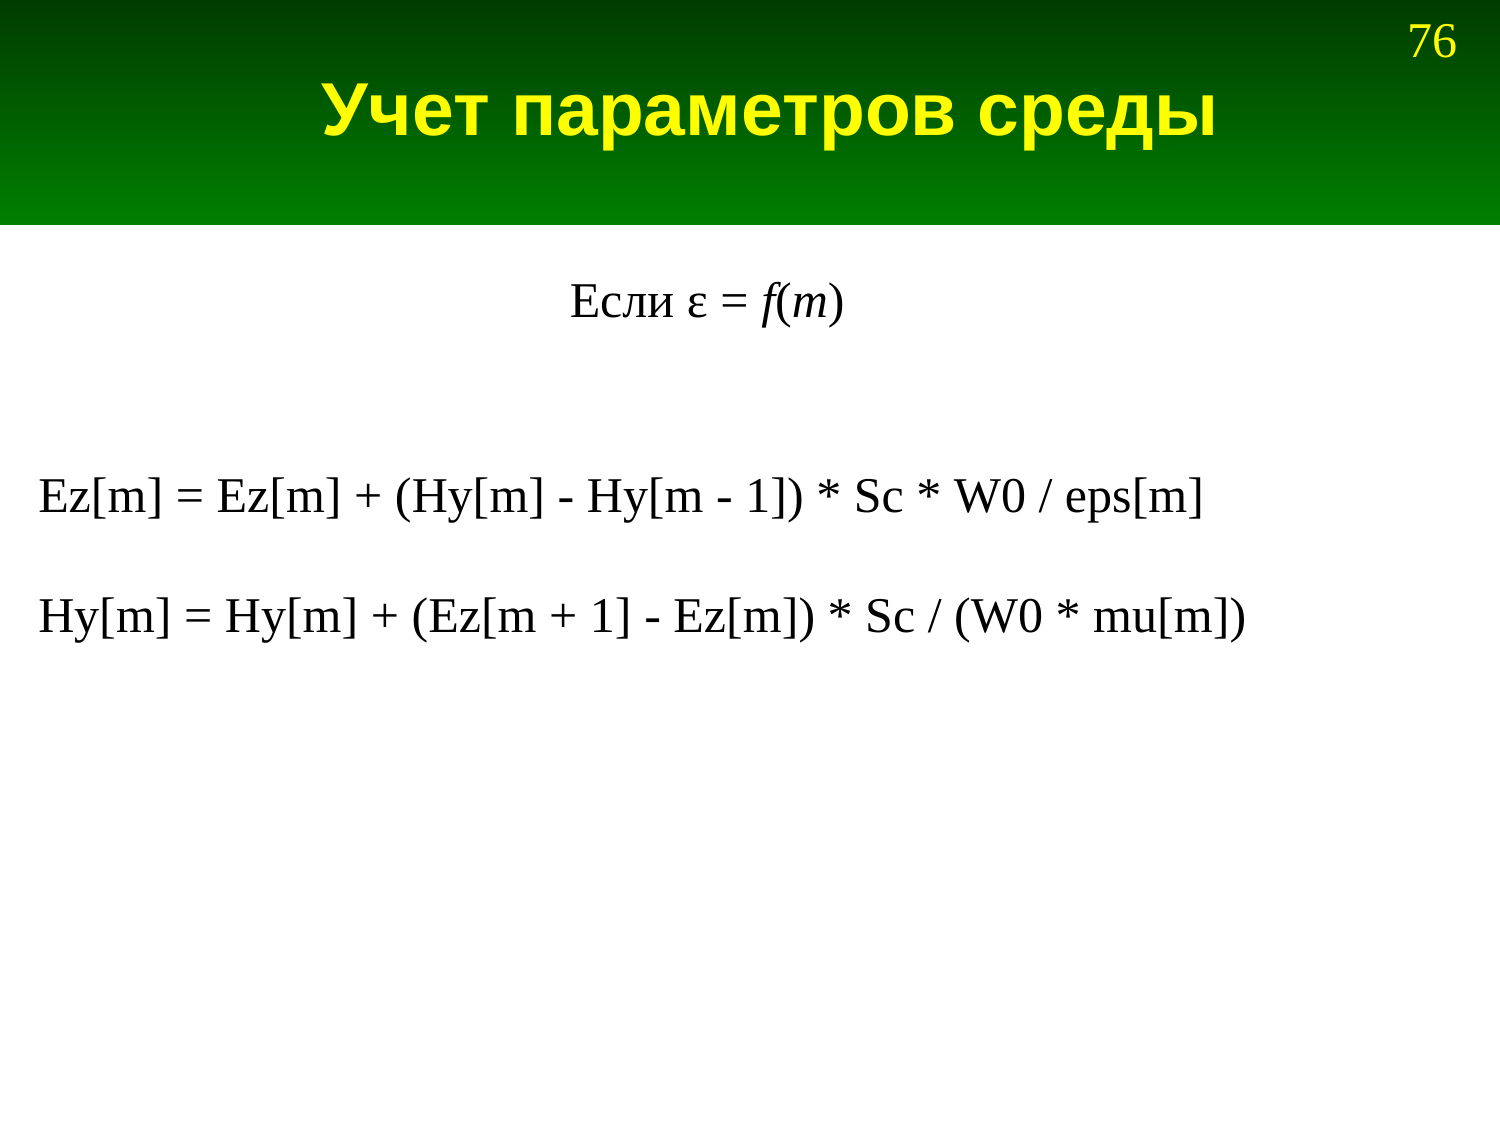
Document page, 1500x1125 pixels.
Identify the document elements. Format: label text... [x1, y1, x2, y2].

text_box Если ε = f(m) [555, 259, 1022, 347]
text_box Ez[m] = Ez[m] + (Hy[m] - Hy[m - 1]) * Sc * W0 / eps[m] Hy[m] = Hy[m] + (Ez[m + 1] - Ez[m]) * Sc / (W0 * mu[m]) [23, 454, 1465, 650]
title Учет параметров среды [100, 7, 1441, 204]
